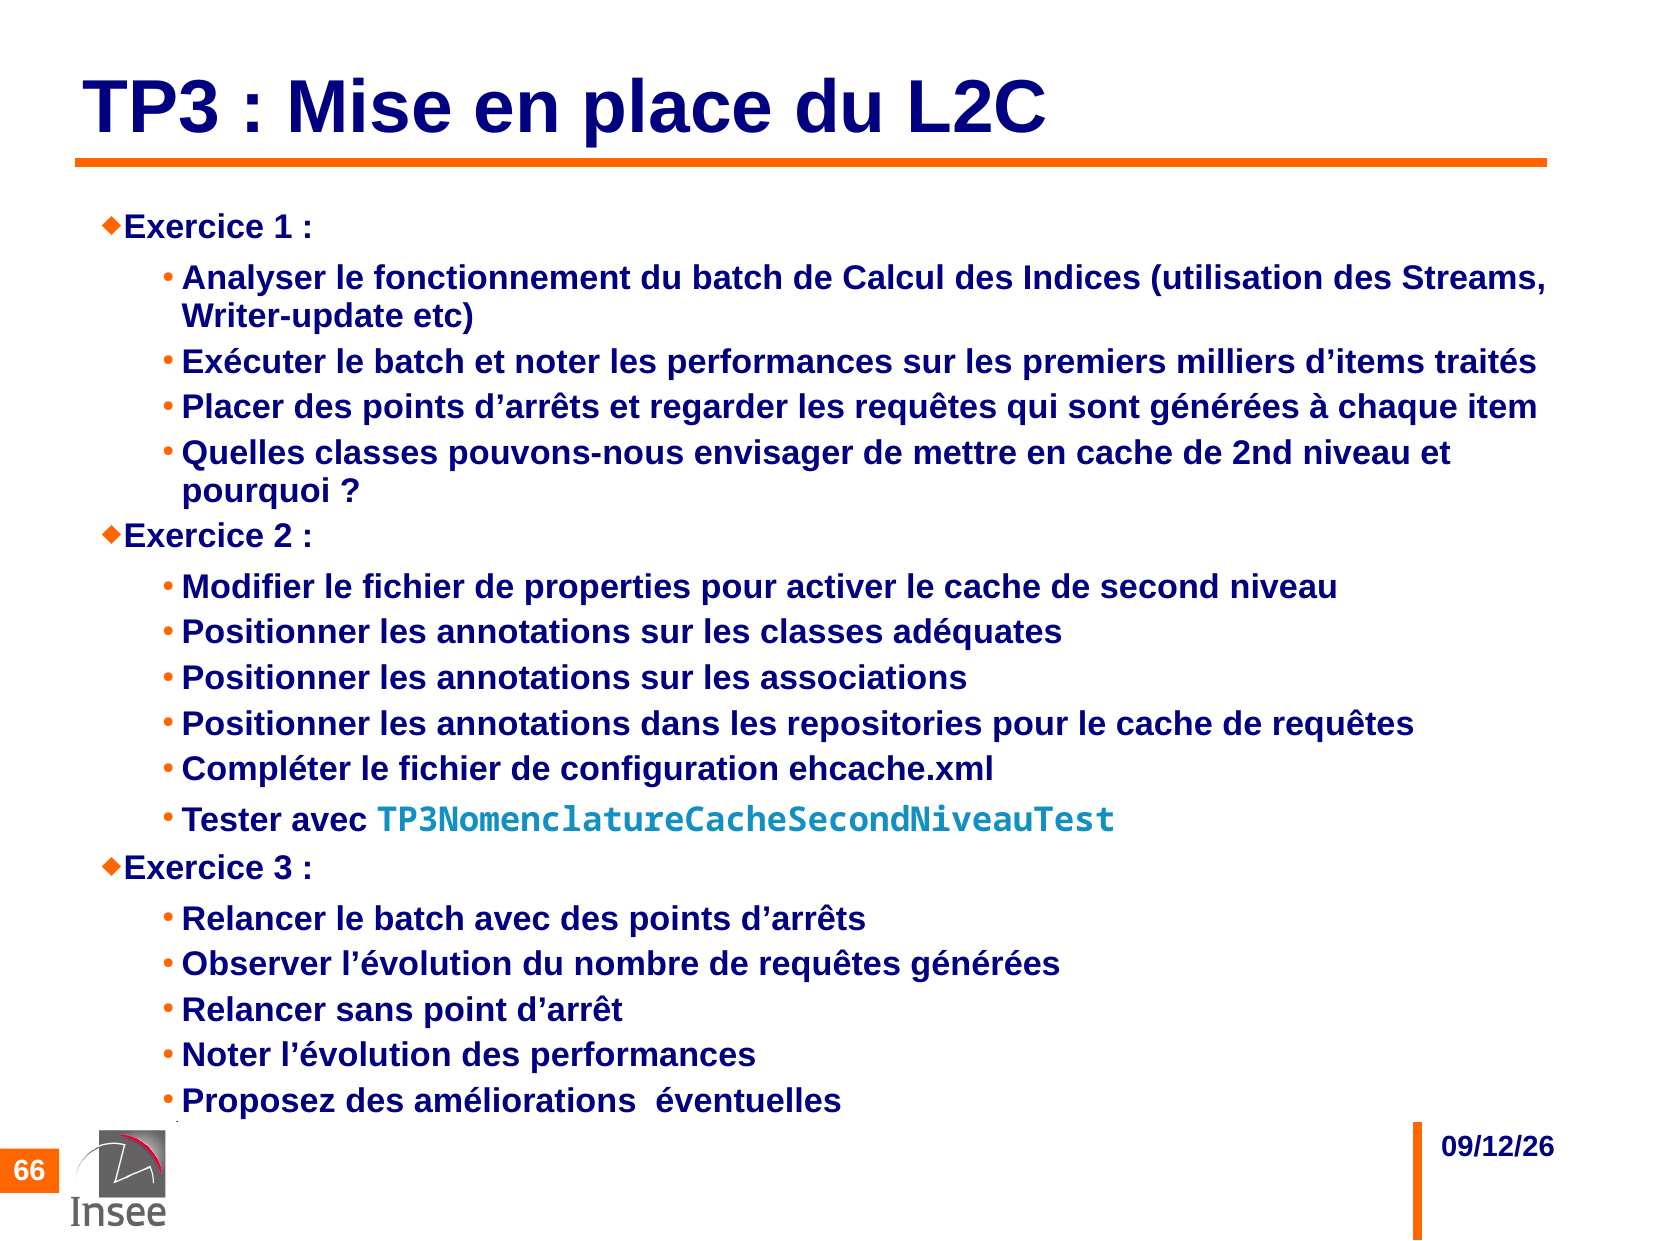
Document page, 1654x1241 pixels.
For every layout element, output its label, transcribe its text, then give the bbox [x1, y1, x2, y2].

list Exercice 1 : Analyser le fonctionnement du batch de Calcul des Indices (utilisation des Streams, Writer-update etc) Exécuter le batch et noter les performances sur les premiers milliers d’items traités Placer des points d’arrêts et regarder les requêtes qui sont générées à chaque item Quelles classes pouvons-nous envisager de mettre en cache de 2nd niveau et pourquoi ? Exercice 2 : Modifier le fichier de properties pour activer le cache de second niveau Positionner les annotations sur les classes adéquates Positionner les annotations sur les associations Positionner les annotations dans les repositories pour le cache de requêtes Compléter le fichier de configuration ehcache.xml Tester avec TP3NomenclatureCacheSecondNiveauTest Exercice 3 : Relancer le batch avec des points d’arrêts Observer l’évolution du nombre de requêtes générées Relancer sans point d’arrêt Noter l’évolution des performances Proposez des améliorations éventuelles [94, 165, 1583, 1123]
picture [62, 1121, 178, 1241]
title TP3 : Mise en place du L2C [82, 49, 1619, 163]
